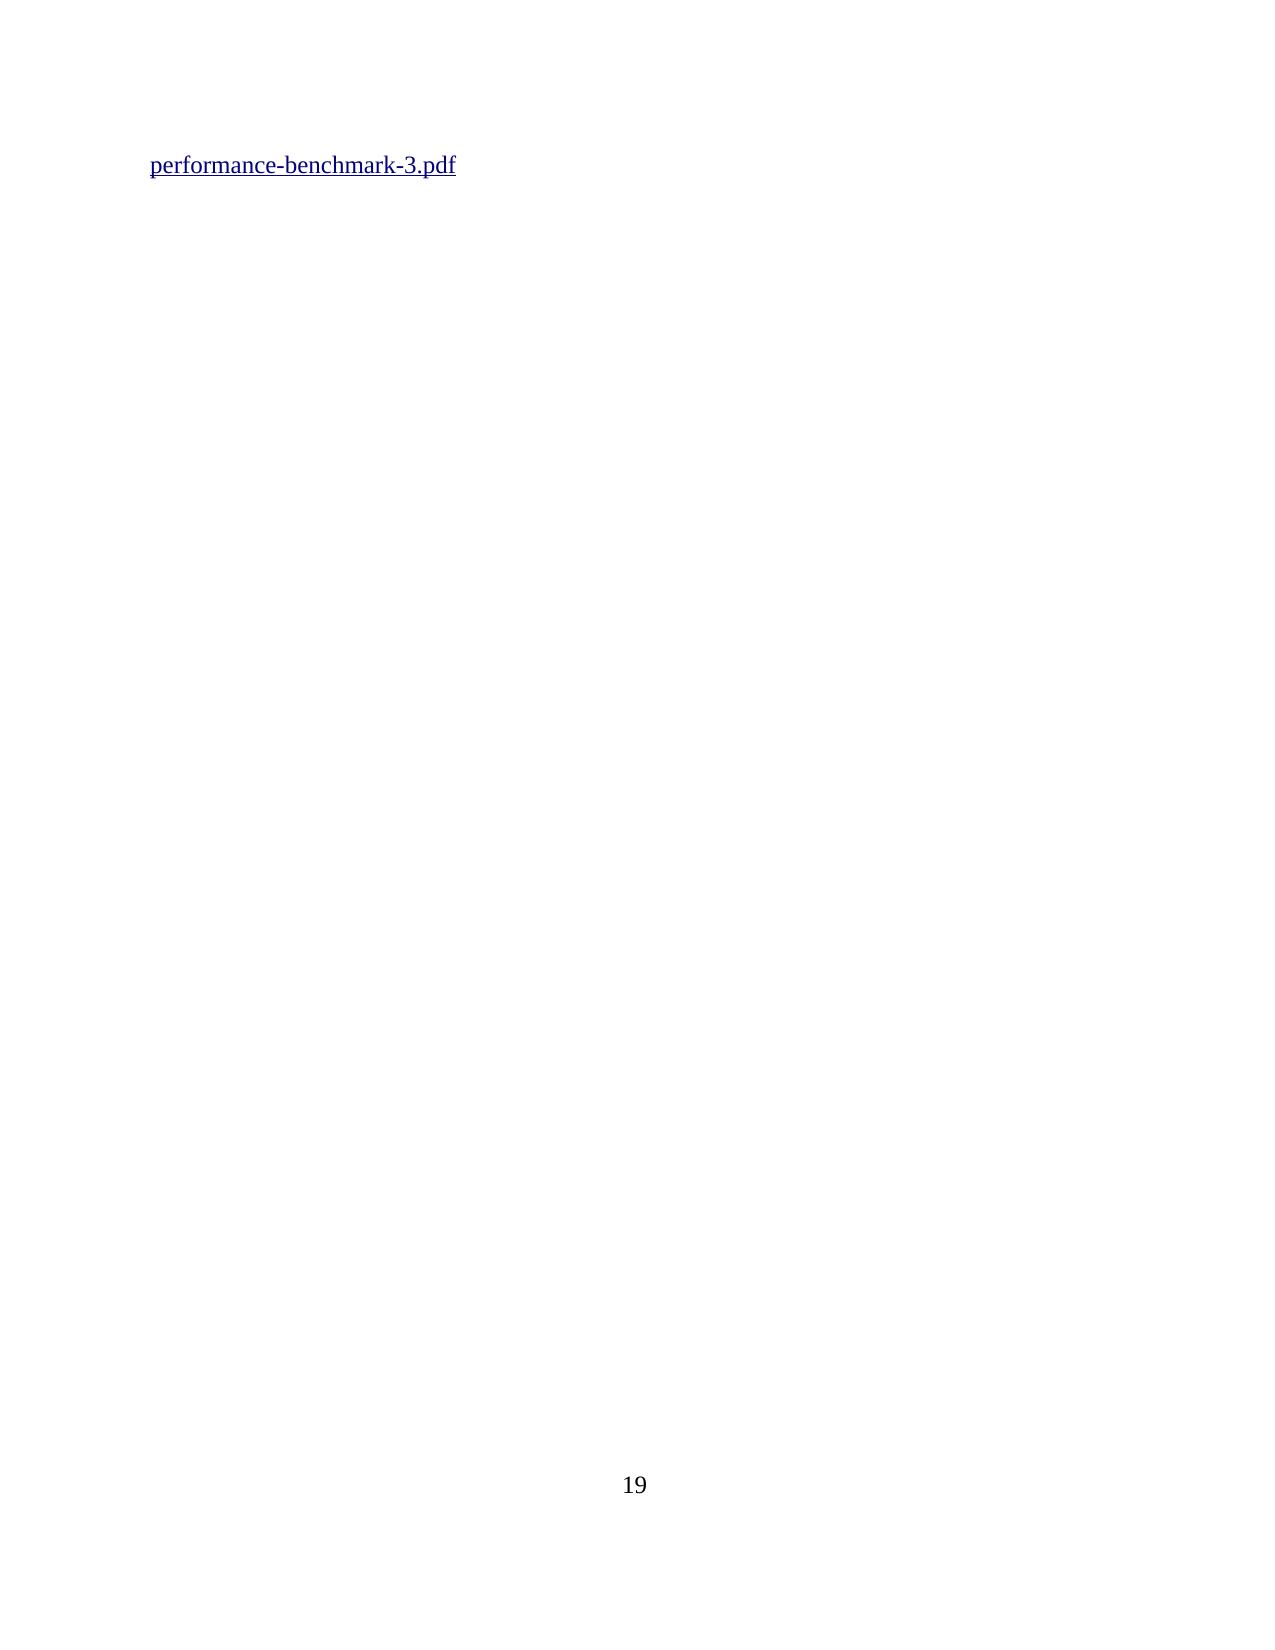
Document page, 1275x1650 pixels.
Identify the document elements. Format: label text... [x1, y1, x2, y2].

text performance-benchmark-3.pdf [150, 150, 1125, 179]
